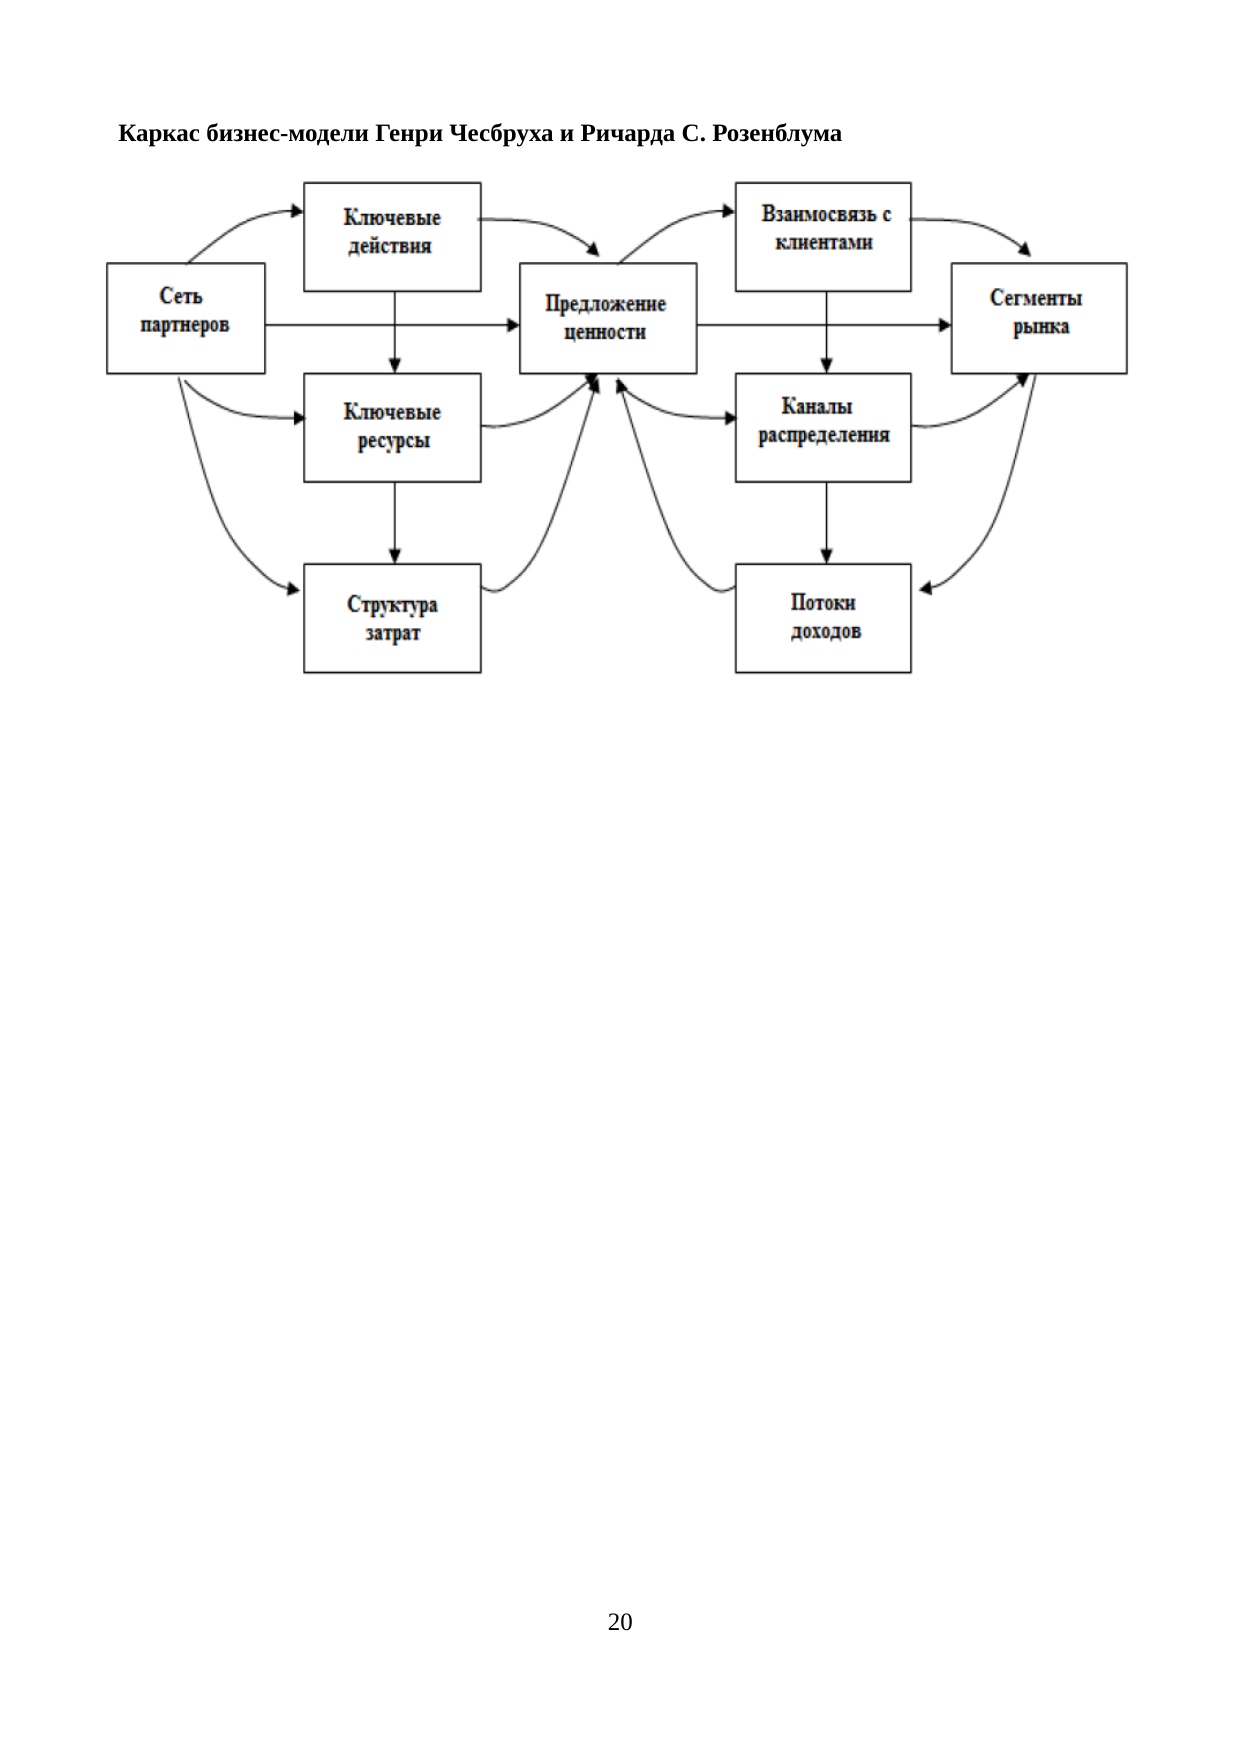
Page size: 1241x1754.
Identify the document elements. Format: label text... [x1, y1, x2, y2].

picture [101, 171, 1139, 678]
subtitle Каркас бизнес-модели Генри Чесбруха и Ричарда С. Розенблума [118, 118, 1122, 147]
